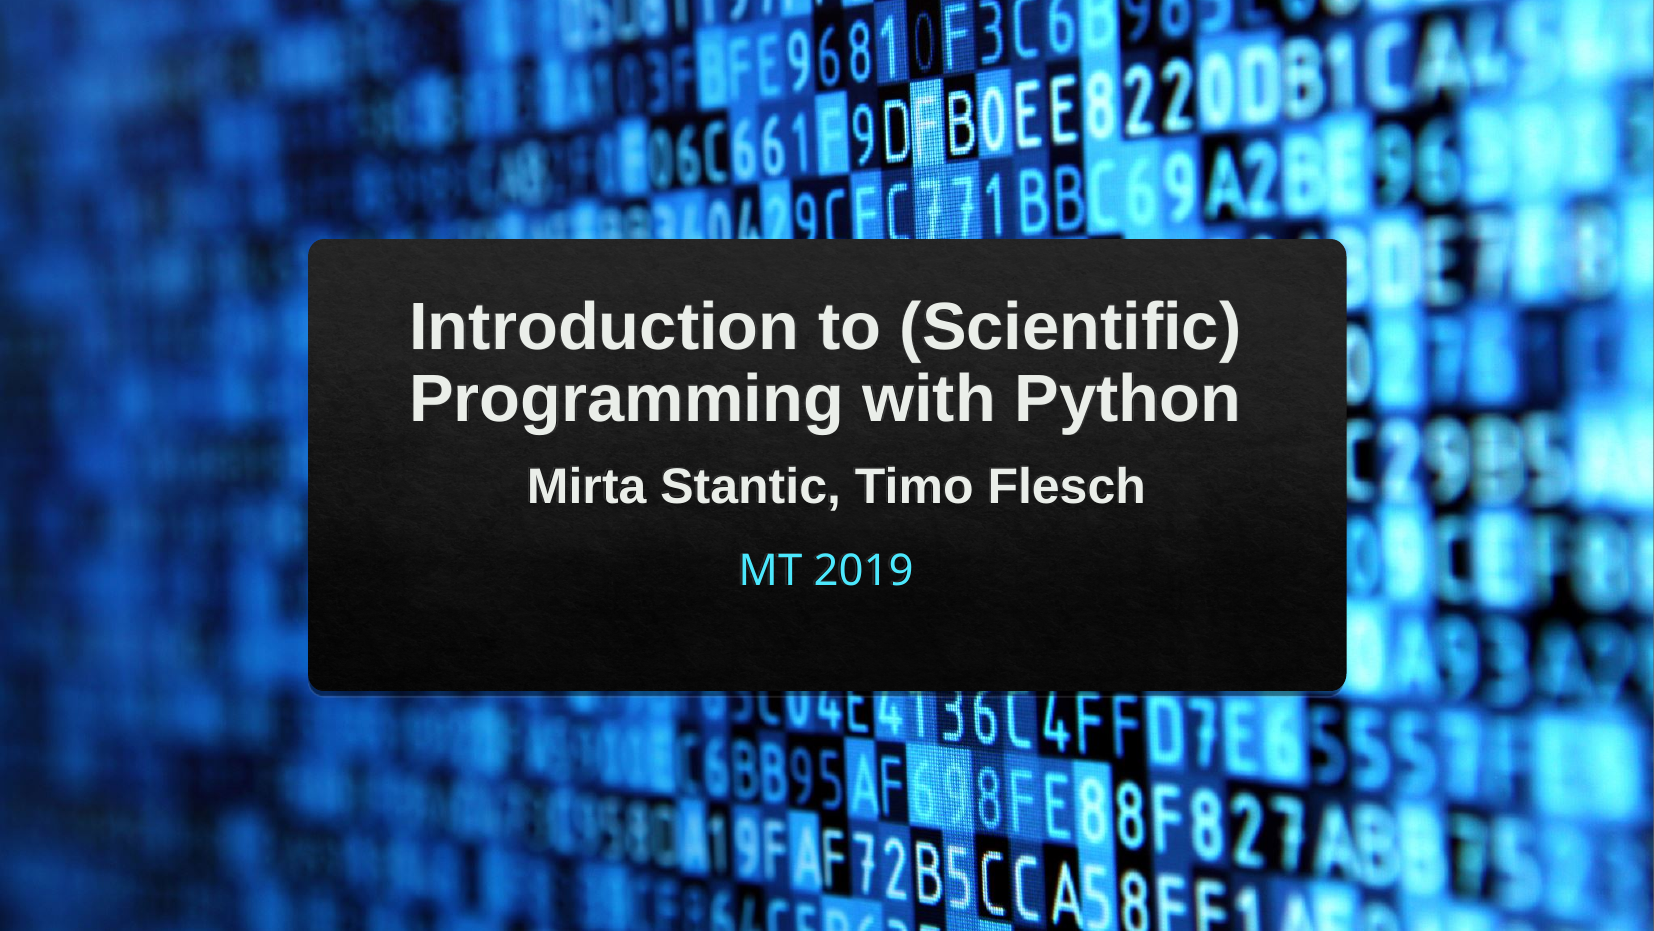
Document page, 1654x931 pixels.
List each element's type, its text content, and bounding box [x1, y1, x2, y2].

picture [0, 0, 1654, 931]
text_box Mirta Stantic, Timo Flesch [346, 359, 1327, 522]
subtitle MT 2019 [336, 529, 1316, 672]
title Introduction to (Scientific) Programming with Python [336, 281, 1316, 444]
text_box [308, 239, 1347, 692]
